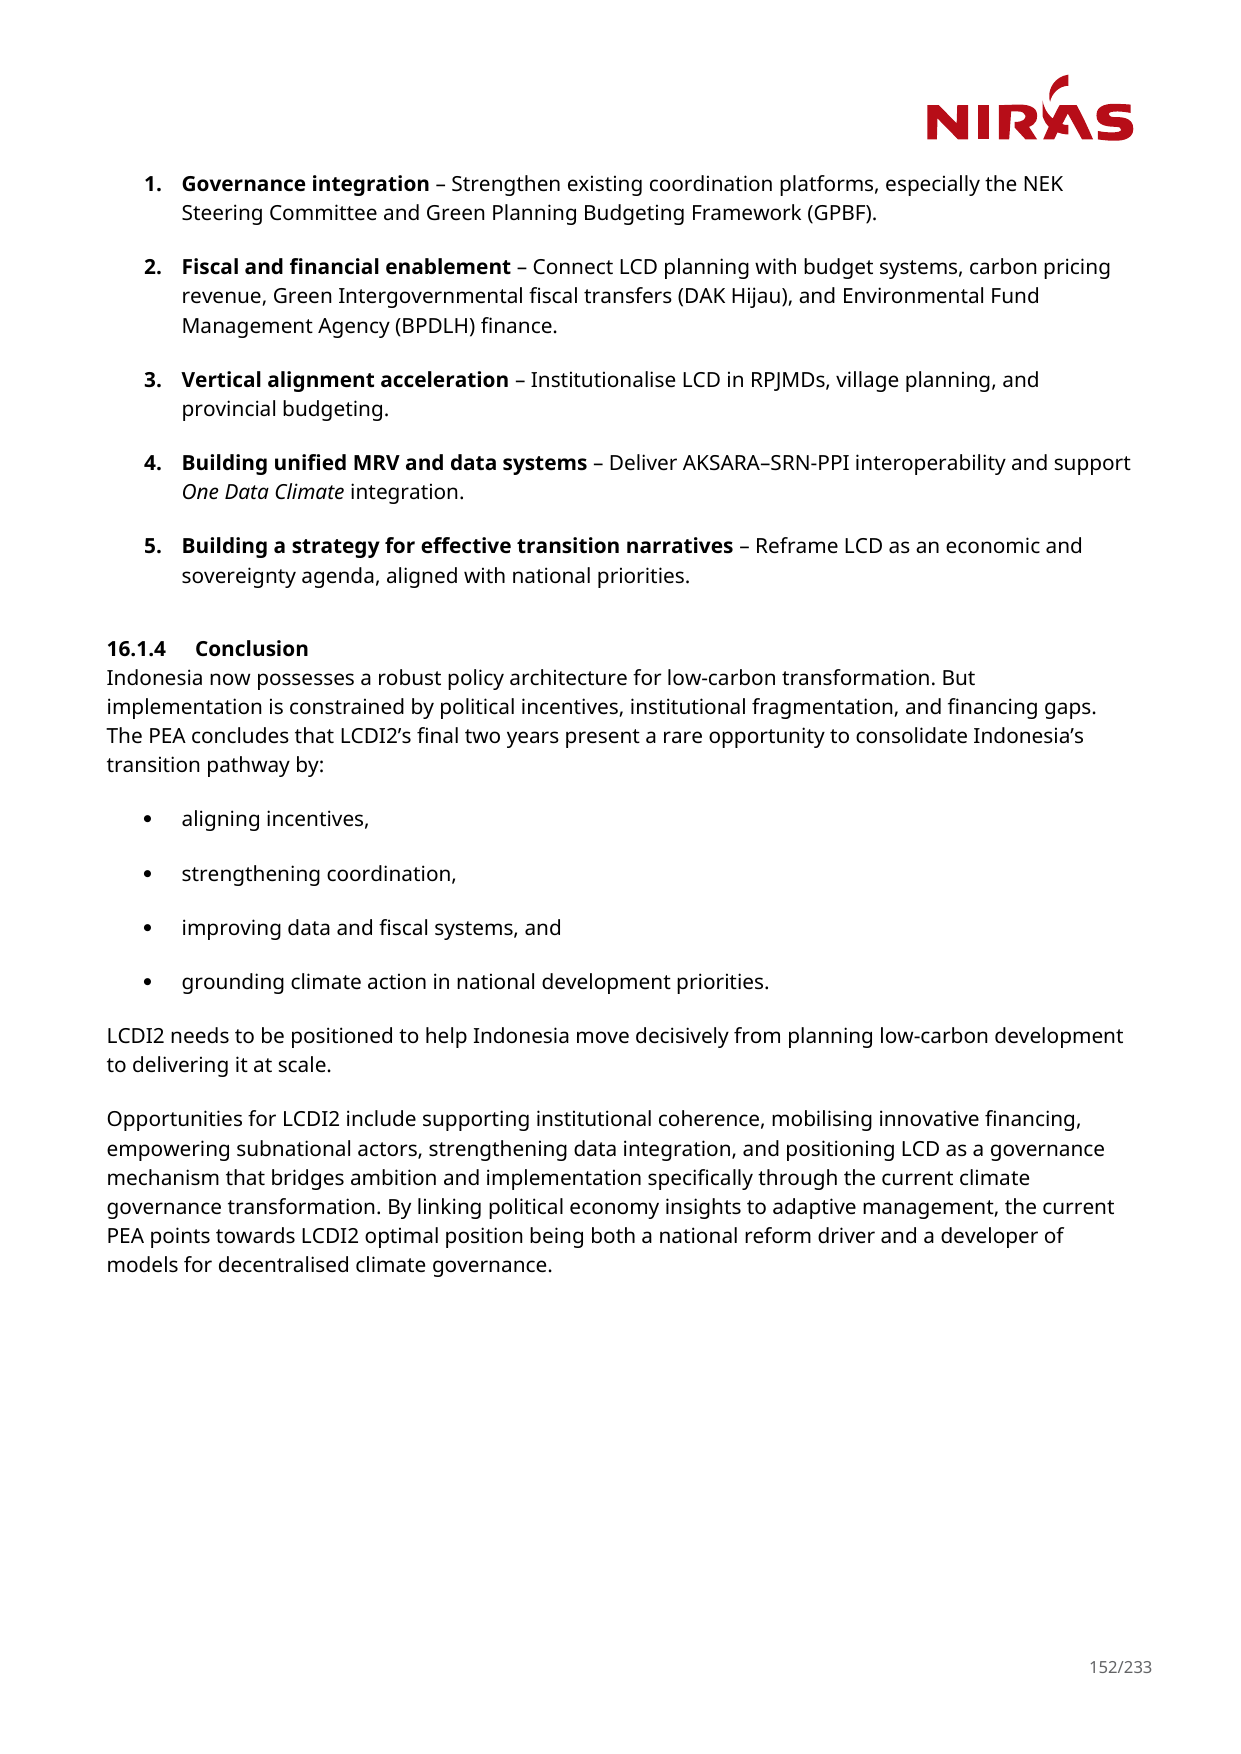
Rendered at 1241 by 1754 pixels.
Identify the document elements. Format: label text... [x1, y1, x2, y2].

list Governance integration – Strengthen existing coordination platforms, especially the NEK Steering Committee and Green Planning Budgeting Framework (GPBF). [144, 168, 1134, 227]
list improving data and fiscal systems, and [144, 912, 1134, 941]
text LCDI2 needs to be positioned to help Indonesia move decisively from planning low-carbon development to delivering it at scale. [106, 1020, 1134, 1079]
list strengthening coordination, [144, 858, 1134, 887]
list grounding climate action in national development priorities. [144, 966, 1134, 995]
list aligning incentives, [144, 804, 1134, 833]
list Building a strategy for effective transition narratives – Reframe LCD as an economic and sovereignty agenda, aligned with national priorities. [144, 531, 1134, 589]
subtitle Conclusion [106, 633, 1134, 662]
list Building unified MRV and data systems – Deliver AKSARA–SRN-PPI interoperability and support One Data Climate integration. [144, 447, 1134, 506]
text Opportunities for LCDI2 include supporting institutional coherence, mobilising innovative financing, empowering subnational actors, strengthening data integration, and positioning LCD as a governance mechanism that bridges ambition and implementation specifically through the current climate governance transformation. By linking political economy insights to adaptive management, the current PEA points towards LCDI2 optimal position being both a national reform driver and a developer of models for decentralised climate governance. [106, 1104, 1134, 1279]
list Fiscal and financial enablement – Connect LCD planning with budget systems, carbon pricing revenue, Green Intergovernmental fiscal transfers (DAK Hijau), and Environmental Fund Management Agency (BPDLH) finance. [144, 252, 1134, 339]
list Vertical alignment acceleration – Institutionalise LCD in RPJMDs, village planning, and provincial budgeting. [144, 364, 1134, 422]
text Indonesia now possesses a robust policy architecture for low-carbon transformation. But implementation is constrained by political incentives, institutional fragmentation, and financing gaps. The PEA concludes that LCDI2’s final two years present a rare opportunity to consolidate Indonesia’s transition pathway by: [106, 662, 1134, 779]
